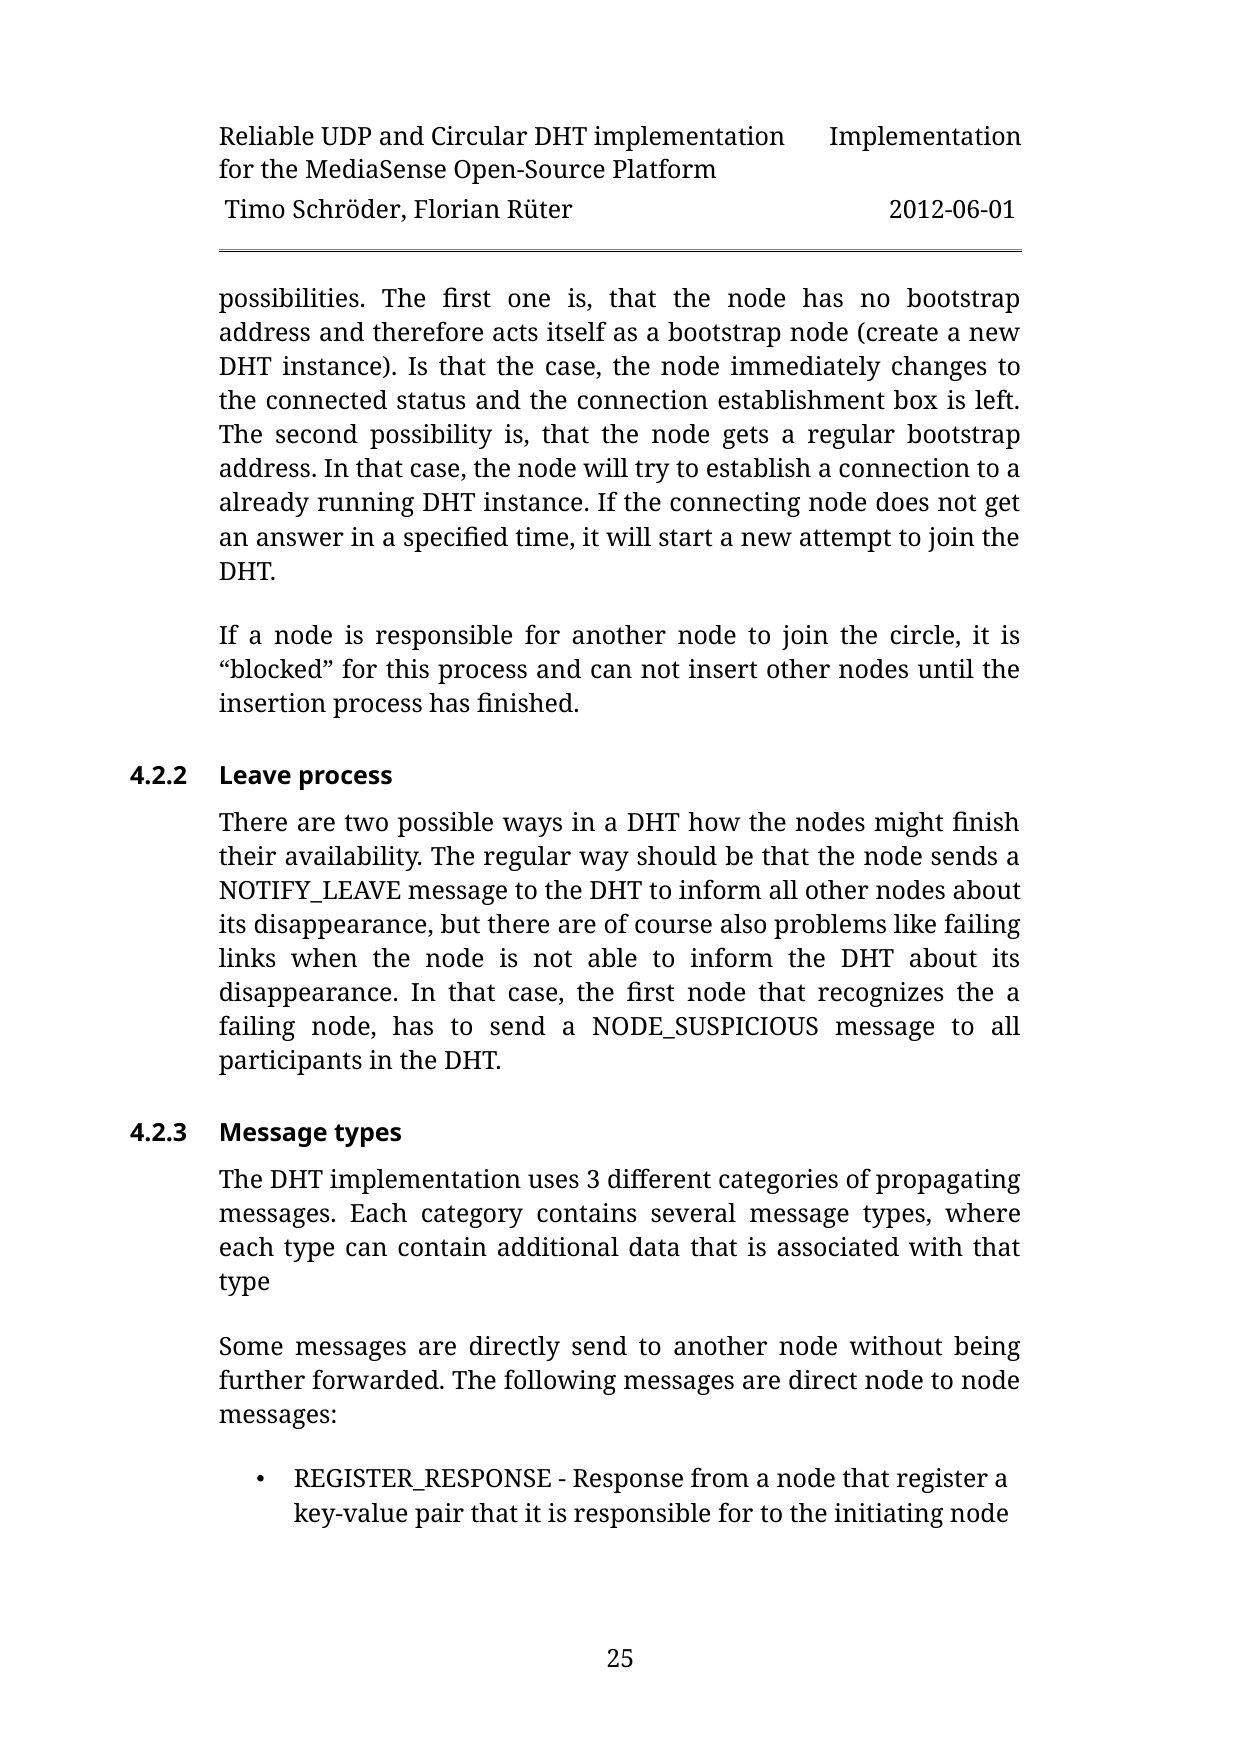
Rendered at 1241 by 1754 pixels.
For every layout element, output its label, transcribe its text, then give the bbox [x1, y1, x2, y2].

text possibilities. The first one is, that the node has no bootstrap address and therefore acts itself as a bootstrap node (create a new DHT instance). Is that the case, the node immediately changes to the connected status and the connection establishment box is left. The second possibility is, that the node gets a regular bootstrap address. In that case, the node will try to establish a connection to a already running DHT instance. If the connecting node does not get an answer in a specified time, it will start a new attempt to join the DHT. [218, 281, 1022, 587]
subtitle Message types [130, 1114, 1022, 1148]
text If a node is responsible for another node to join the circle, it is “blocked” for this process and can not insert other nodes until the insertion process has finished. [218, 618, 1022, 720]
list REGISTER_RESPONSE - Response from a node that register a key-value pair that it is responsible for to the initiating node [256, 1461, 1022, 1529]
text The DHT implementation uses 3 different categories of propagating messages. Each category contains several message types, where each type can contain additional data that is associated with that type [218, 1161, 1022, 1297]
text There are two possible ways in a DHT how the nodes might finish their availability. The regular way should be that the node sends a NOTIFY_LEAVE message to the DHT to inform all other nodes about its disappearance, but there are of course also problems like failing links when the node is not able to inform the DHT about its disappearance. In that case, the first node that recognizes the a failing node, has to send a NODE_SUSPICIOUS message to all participants in the DHT. [218, 804, 1022, 1077]
subtitle Leave process [130, 757, 1022, 791]
text Some messages are directly send to another node without being further forwarded. The following messages are direct node to node messages: [218, 1328, 1022, 1430]
